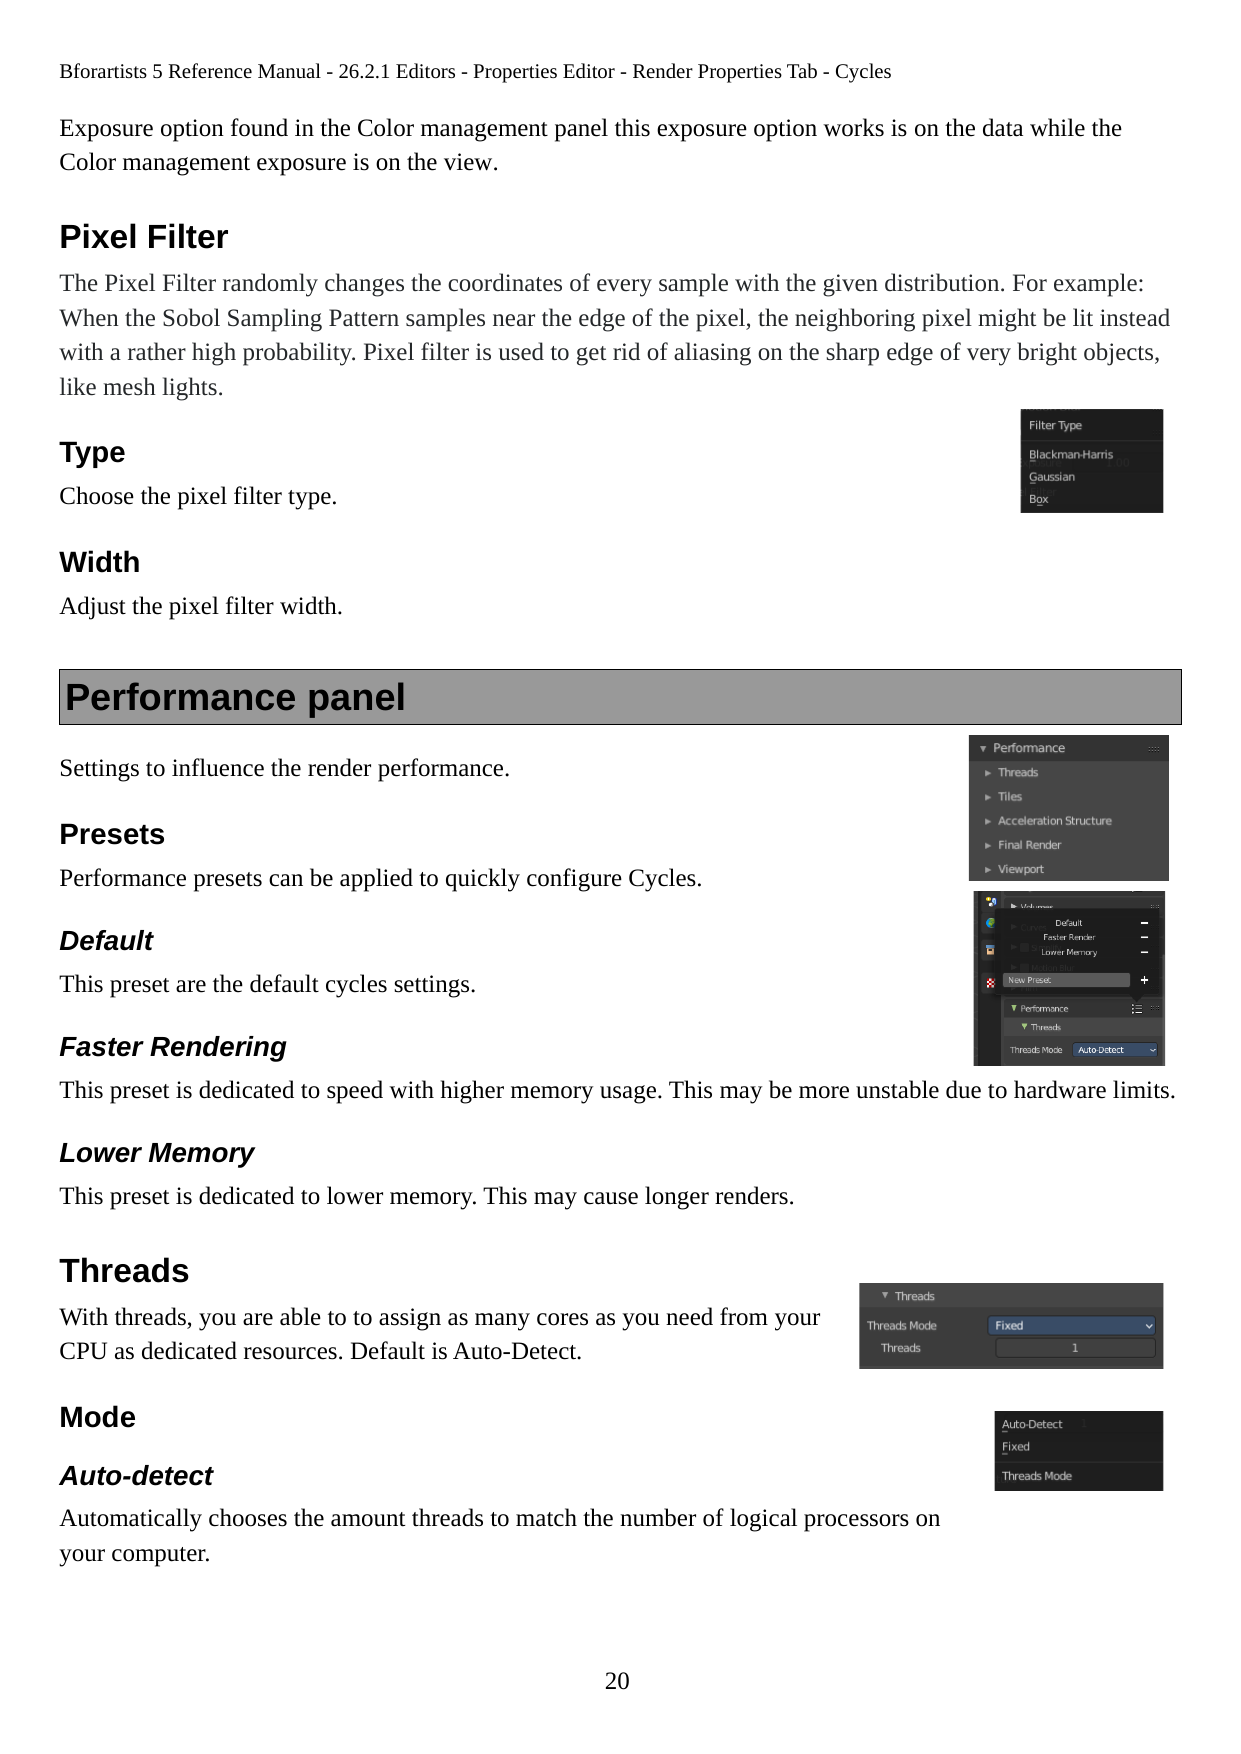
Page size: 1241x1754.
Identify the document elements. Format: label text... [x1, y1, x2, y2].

subtitle [1166, 925, 1181, 957]
subtitle Default [59, 925, 973, 957]
text This preset is dedicated to speed with higher memory usage. This may be more unstable due to hardware limits. [59, 1075, 1181, 1104]
text Choose the pixel filter type. [59, 481, 1020, 510]
subtitle Pixel Filter [59, 217, 1181, 256]
text Performance presets can be applied to quickly configure Cycles. [59, 863, 1181, 892]
subtitle [1164, 435, 1181, 469]
picture [968, 735, 1169, 881]
text Adjust the pixel filter width. [59, 591, 1181, 620]
text The Pixel Filter randomly changes the coordinates of every sample with the given distribution. For example: When the Sobol Sampling Pattern samples near the edge of the pixel, the neighboring pixel might be lit instead with a rather high probability. Pixel filter is used to get rid of aliasing on the sharp edge of very bright objects, like mesh lights. [59, 268, 1181, 400]
picture [1020, 409, 1164, 513]
subtitle Faster Rendering [59, 1031, 973, 1062]
picture [994, 1411, 1164, 1491]
subtitle Presets [59, 817, 968, 851]
text This preset is dedicated to lower memory. This may cause longer renders. [59, 1181, 1181, 1210]
subtitle [1169, 817, 1181, 851]
text Automatically chooses the amount threads to match the number of logical processors on your computer. [59, 1503, 1181, 1566]
subtitle [1166, 1031, 1181, 1062]
table_header Performance panel [60, 670, 1181, 724]
subtitle Type [59, 435, 1020, 469]
subtitle Width [59, 545, 1181, 579]
subtitle Lower Memory [59, 1137, 1181, 1168]
subtitle Threads [59, 1251, 1181, 1289]
picture [973, 891, 1166, 1066]
text Exposure option found in the Color management panel this exposure option works is on the data while the Color management exposure is on the view. [59, 113, 1181, 176]
text With threads, you are able to to assign as many cores as you need from your CPU as dedicated resources. Default is Auto-Detect. [59, 1302, 859, 1365]
subtitle Mode [59, 1400, 1181, 1434]
text Settings to influence the render performance. [59, 753, 968, 782]
subtitle [1164, 1459, 1181, 1491]
picture [859, 1283, 1164, 1369]
subtitle Auto-detect [59, 1459, 994, 1491]
text This preset are the default cycles settings. [59, 969, 973, 998]
